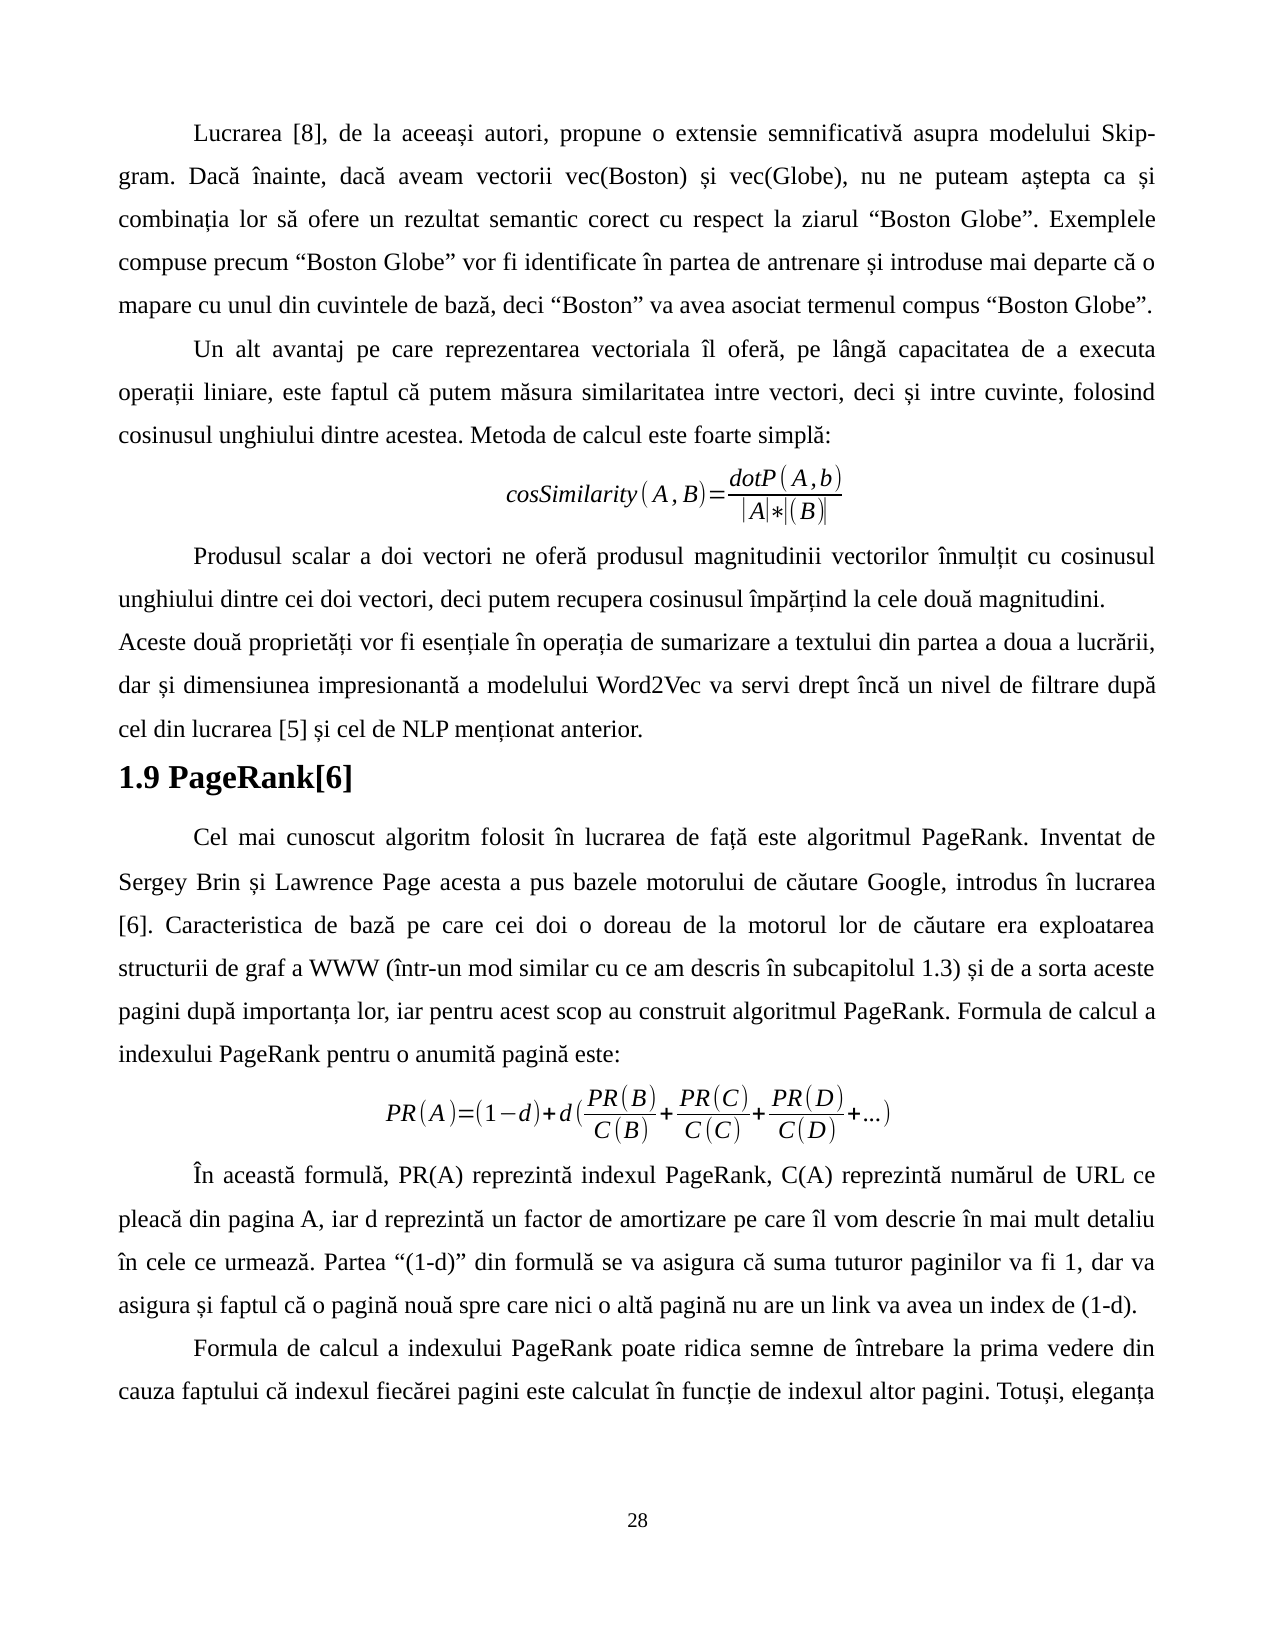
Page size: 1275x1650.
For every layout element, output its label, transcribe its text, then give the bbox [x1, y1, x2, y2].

subtitle 1.9 PageRank[6] [118, 757, 1157, 795]
subtitle Produsul scalar a doi vectori ne oferă produsul magnitudinii vectorilor înmulțit cu cosinusul unghiului dintre cei doi vectori, deci putem recupera cosinusul împărțind la cele două magnitudini. [118, 541, 1157, 613]
subtitle În această formulă, PR(A) reprezintă indexul PageRank, C(A) reprezintă numărul de URL ce pleacă din pagina A, iar d reprezintă un factor de amortizare pe care îl vom descrie în mai mult detaliu în cele ce urmează. Partea “(1-d)” din formulă se va asigura că suma tuturor paginilor va fi 1, dar va asigura și faptul că o pagină nouă spre care nici o altă pagină nu are un link va avea un index de (1-d). [118, 1161, 1157, 1319]
subtitle Lucrarea [8], de la aceeași autori, propune o extensie semnificativă asupra modelului Skip-gram. Dacă înainte, dacă aveam vectorii vec(Boston) și vec(Globe), nu ne puteam aștepta ca și combinația lor să ofere un rezultat semantic corect cu respect la ziarul “Boston Globe”. Exemplele compuse precum “Boston Globe” vor fi identificate în partea de antrenare și introduse mai departe că o mapare cu unul din cuvintele de bază, deci “Boston” va avea asociat termenul compus “Boston Globe”. [118, 118, 1157, 319]
subtitle Aceste două proprietăți vor fi esențiale în operația de sumarizare a textului din partea a doua a lucrării, dar și dimensiunea impresionantă a modelului Word2Vec va servi drept încă un nivel de filtrare după cel din lucrarea [5] și cel de NLP menționat anterior. [118, 627, 1157, 742]
subtitle Cel mai cunoscut algoritm folosit în lucrarea de față este algoritmul PageRank. Inventat de Sergey Brin și Lawrence Page acesta a pus bazele motorului de căutare Google, introdus în lucrarea [6]. Caracteristica de bază pe care cei doi o doreau de la motorul lor de căutare era exploatarea structurii de graf a WWW (într-un mod similar cu ce am descris în subcapitolul 1.3) și de a sorta aceste pagini după importanța lor, iar pentru acest scop au construit algoritmul PageRank. Formula de calcul a indexului PageRank pentru o anumită pagină este: [118, 814, 1157, 1068]
subtitle Formula de calcul a indexului PageRank poate ridica semne de întrebare la prima vedere din cauza faptului că indexul fiecărei pagini este calculat în funcție de indexul altor pagini. Totuși, eleganța [118, 1333, 1157, 1405]
subtitle Un alt avantaj pe care reprezentarea vectoriala îl oferă, pe lângă capacitatea de a executa operații liniare, este faptul că putem măsura similaritatea intre vectori, deci și intre cuvinte, folosind cosinusul unghiului dintre acestea. Metoda de calcul este foarte simplă: [118, 334, 1157, 449]
